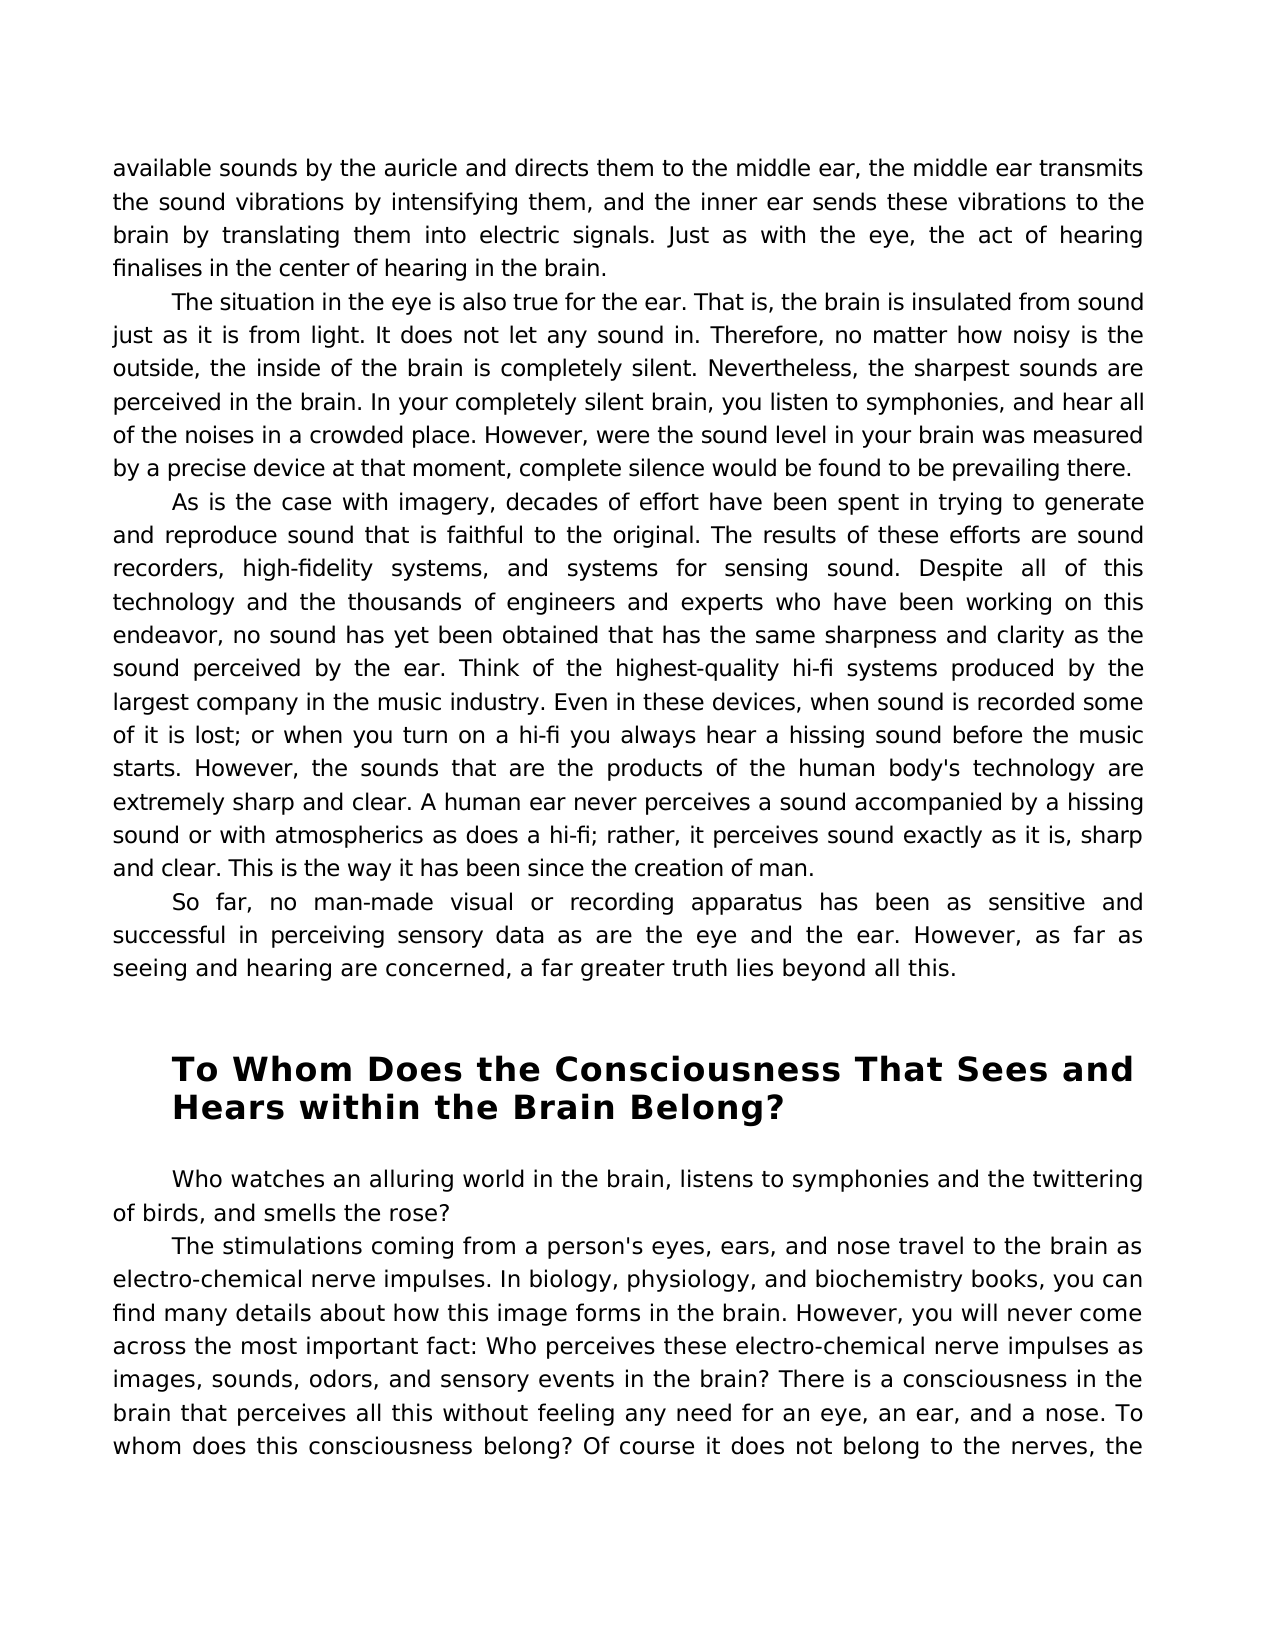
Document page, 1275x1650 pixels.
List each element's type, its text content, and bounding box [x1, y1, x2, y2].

text Who watches an alluring world in the brain, listens to symphonies and the twittering of birds, and smells the rose? [112, 1161, 1145, 1228]
text So far, no man-made visual or recording apparatus has been as sensitive and successful in perceiving sensory data as are the eye and the ear. However, as far as seeing and hearing are concerned, a far greater truth lies beyond all this. [112, 883, 1145, 983]
text available sounds by the auricle and directs them to the middle ear, the middle ear transmits the sound vibrations by intensifying them, and the inner ear sends these vibrations to the brain by translating them into electric signals. Just as with the eye, the act of hearing finalises in the center of hearing in the brain. [112, 150, 1145, 283]
text As is the case with imagery, decades of effort have been spent in trying to generate and reproduce sound that is faithful to the original. The results of these efforts are sound recorders, high-fidelity systems, and systems for sensing sound. Despite all of this technology and the thousands of engineers and experts who have been working on this endeavor, no sound has yet been obtained that has the same sharpness and clarity as the sound perceived by the ear. Think of the highest-quality hi-fi systems produced by the largest company in the music industry. Even in these devices, when sound is recorded some of it is lost; or when you turn on a hi-fi you always hear a hissing sound before the music starts. However, the sounds that are the products of the human body's technology are extremely sharp and clear. A human ear never perceives a sound accompanied by a hissing sound or with atmospherics as does a hi-fi; rather, it perceives sound exactly as it is, sharp and clear. This is the way it has been since the creation of man. [112, 483, 1145, 883]
text To Whom Does the Consciousness That Sees and [112, 1050, 1145, 1089]
text The stimulations coming from a person's eyes, ears, and nose travel to the brain as electro-chemical nerve impulses. In biology, physiology, and biochemistry books, you can find many details about how this image forms in the brain. However, you will never come across the most important fact: Who perceives these electro-chemical nerve impulses as images, sounds, odors, and sensory events in the brain? There is a consciousness in the brain that perceives all this without feeling any need for an eye, an ear, and a nose. To whom does this consciousness belong? Of course it does not belong to the nerves, the [112, 1228, 1145, 1461]
text The situation in the eye is also true for the ear. That is, the brain is insulated from sound just as it is from light. It does not let any sound in. Therefore, no matter how noisy is the outside, the inside of the brain is completely silent. Nevertheless, the sharpest sounds are perceived in the brain. In your completely silent brain, you listen to symphonies, and hear all of the noises in a crowded place. However, were the sound level in your brain was measured by a precise device at that moment, complete silence would be found to be prevailing there. [112, 283, 1145, 483]
text Hears within the Brain Belong? [112, 1089, 1145, 1128]
